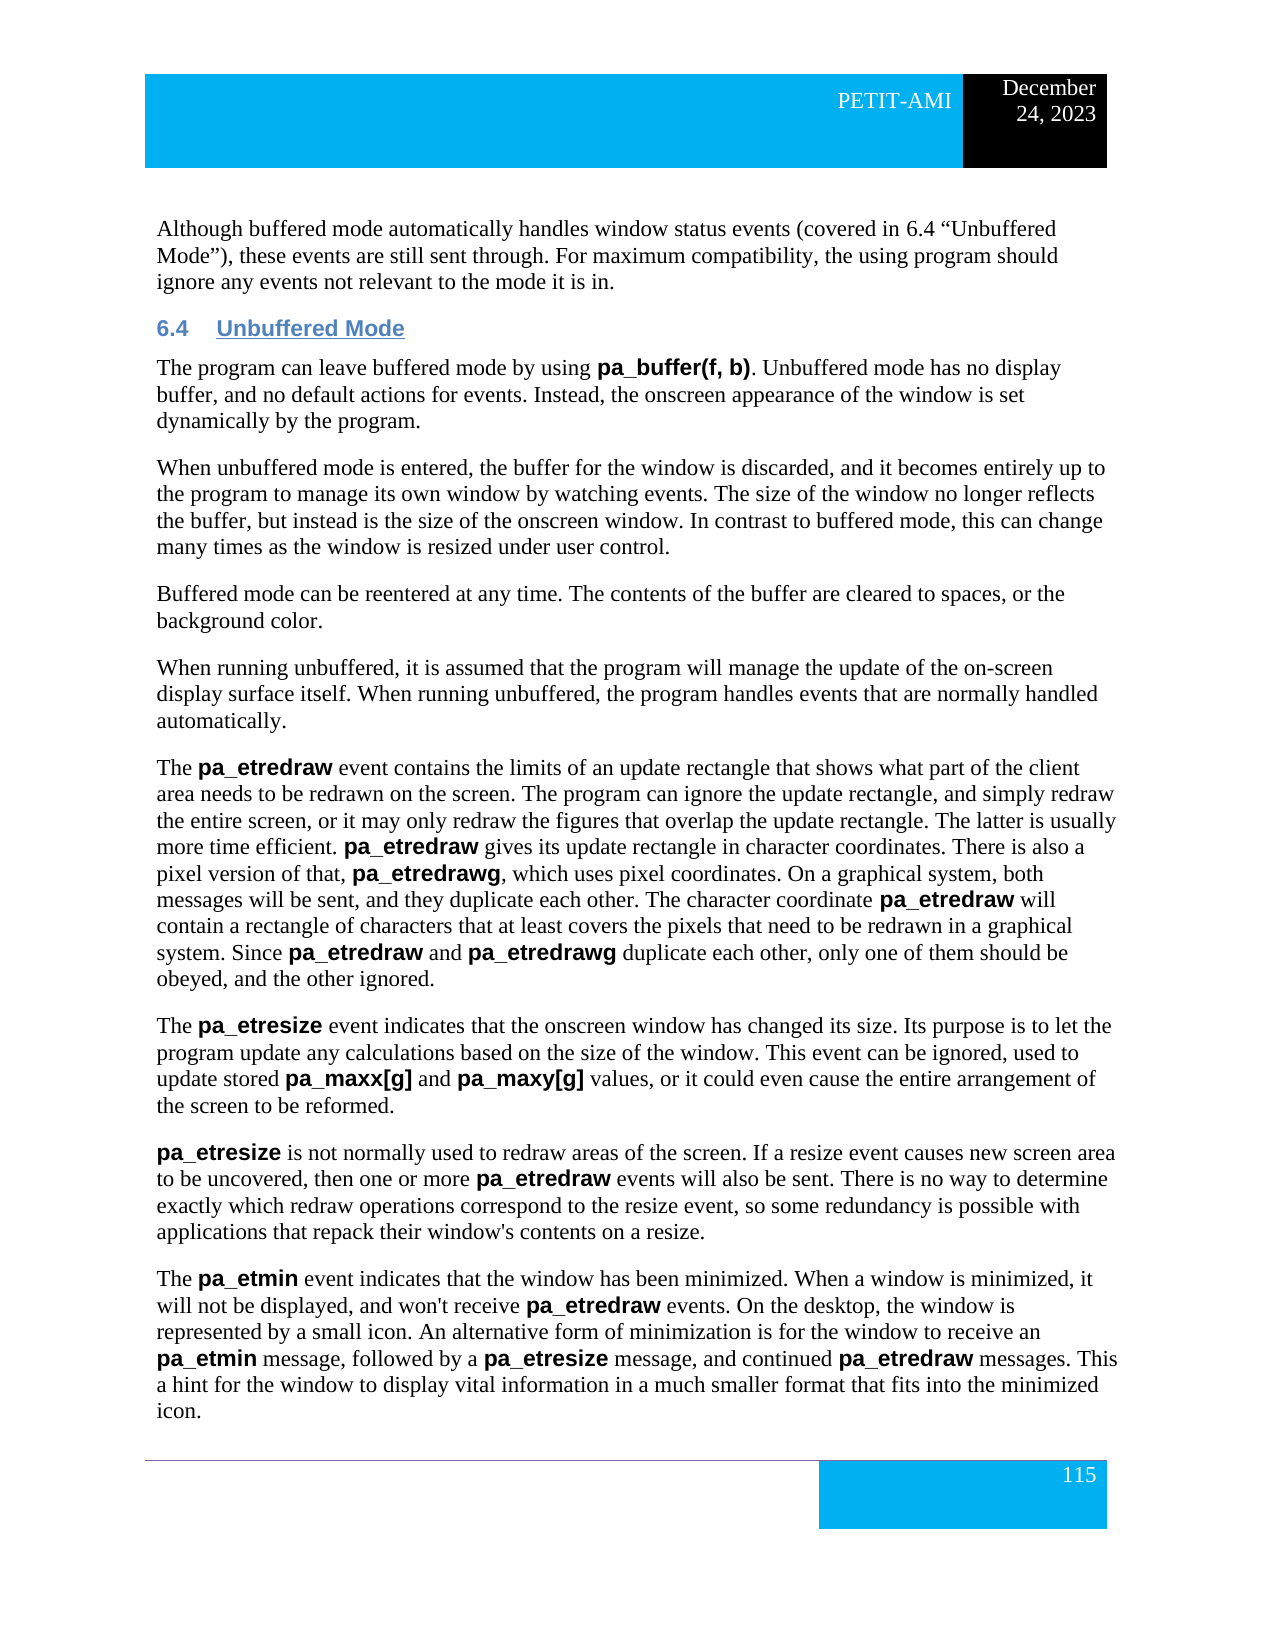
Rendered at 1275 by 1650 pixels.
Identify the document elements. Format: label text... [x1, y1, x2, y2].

subtitle Unbuffered Mode [156, 315, 1118, 342]
text When running unbuffered, it is assumed that the program will manage the update of the on-screen display surface itself. When running unbuffered, the program handles events that are normally handled automatically. [156, 654, 1118, 733]
text The program can leave buffered mode by using pa_buffer(f, b). Unbuffered mode has no display buffer, and no default actions for events. Instead, the onscreen appearance of the window is set dynamically by the program. [156, 354, 1118, 433]
text pa_etresize is not normally used to redraw areas of the screen. If a resize event causes new screen area to be uncovered, then one or more pa_etredraw events will also be sent. There is no way to determine exactly which redraw operations correspond to the resize event, so some redundancy is possible with applications that repack their window's contents on a resize. [156, 1139, 1118, 1244]
text When unbuffered mode is entered, the buffer for the window is discarded, and it becomes entirely up to the program to manage its own window by watching events. The size of the window no longer reflects the buffer, but instead is the size of the onscreen window. In contrast to buffered mode, this can change many times as the window is resized under user control. [156, 454, 1118, 559]
text Buffered mode can be reentered at any time. The contents of the buffer are cleared to spaces, or the background color. [156, 580, 1118, 633]
text Although buffered mode automatically handles window status events (covered in 6.4 “Unbuffered Mode”), these events are still sent through. For maximum compatibility, the using program should ignore any events not relevant to the mode it is in. [156, 215, 1118, 294]
text The pa_etresize event indicates that the onscreen window has changed its size. Its purpose is to let the program update any calculations based on the size of the window. This event can be ignored, used to update stored pa_maxx[g] and pa_maxy[g] values, or it could even cause the entire arrangement of the screen to be reformed. [156, 1012, 1118, 1118]
text The pa_etredraw event contains the limits of an update rectangle that shows what part of the client area needs to be redrawn on the screen. The program can ignore the update rectangle, and simply redraw the entire screen, or it may only redraw the figures that overlap the update rectangle. The latter is usually more time efficient. pa_etredraw gives its update rectangle in character coordinates. There is also a pixel version of that, pa_etredrawg, which uses pixel coordinates. On a graphical system, both messages will be sent, and they duplicate each other. The character coordinate pa_etredraw will contain a rectangle of characters that at least covers the pixels that need to be redrawn in a graphical system. Since pa_etredraw and pa_etredrawg duplicate each other, only one of them should be obeyed, and the other ignored. [156, 754, 1118, 992]
text The pa_etmin event indicates that the window has been minimized. When a window is minimized, it will not be displayed, and won't receive pa_etredraw events. On the desktop, the window is represented by a small icon. An alternative form of minimization is for the window to receive an pa_etmin message, followed by a pa_etresize message, and continued pa_etredraw messages. This a hint for the window to display vital information in a much smaller format that fits into the minimized icon. [156, 1265, 1118, 1424]
